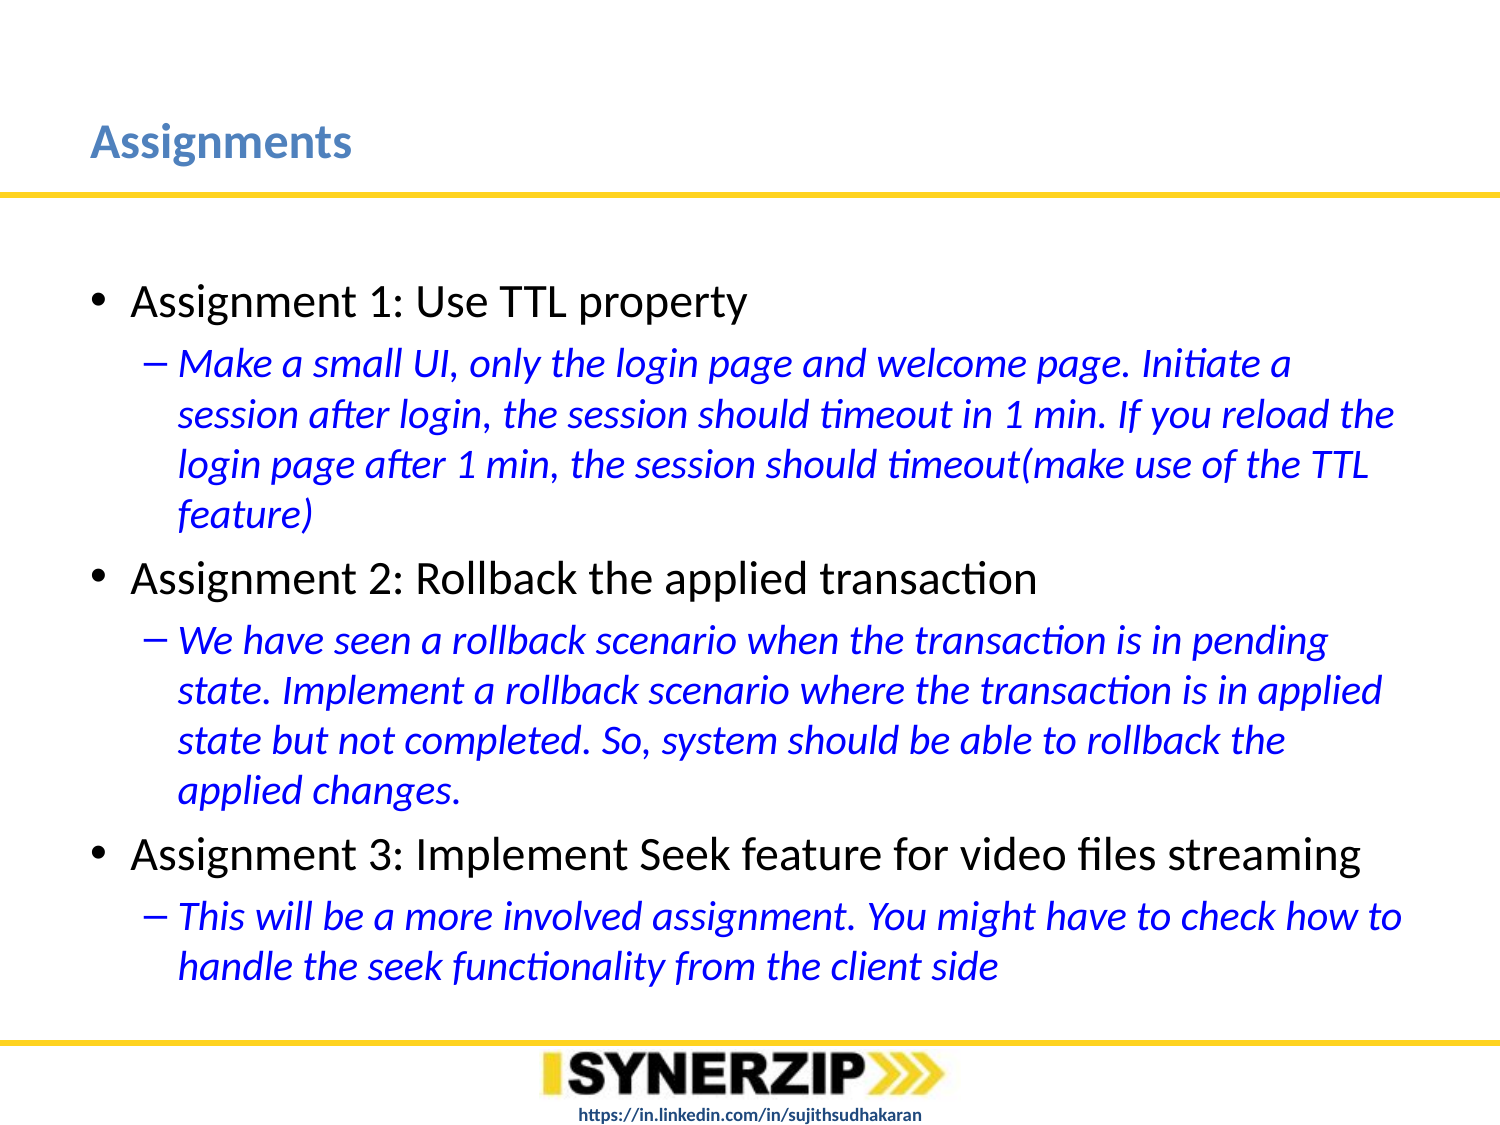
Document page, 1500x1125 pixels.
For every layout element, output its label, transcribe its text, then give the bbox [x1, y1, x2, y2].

list Assignment 1: Use TTL property Make a small UI, only the login page and welcome page. Initiate a session after login, the session should timeout in 1 min. If you reload the login page after 1 min, the session should timeout(make use of the TTL feature) Assignment 2: Rollback the applied transaction We have seen a rollback scenario when the transaction is in pending state. Implement a rollback scenario where the transaction is in applied state but not completed. So, system should be able to rollback the applied changes. Assignment 3: Implement Seek feature for video files streaming This will be a more involved assignment. You might have to check how to handle the seek functionality from the client side [75, 262, 1425, 1005]
title Assignments [75, 45, 1425, 233]
picture [539, 1049, 961, 1090]
text_box https://in.linkedin.com/in/sujithsudhakaran [500, 1090, 1000, 1125]
